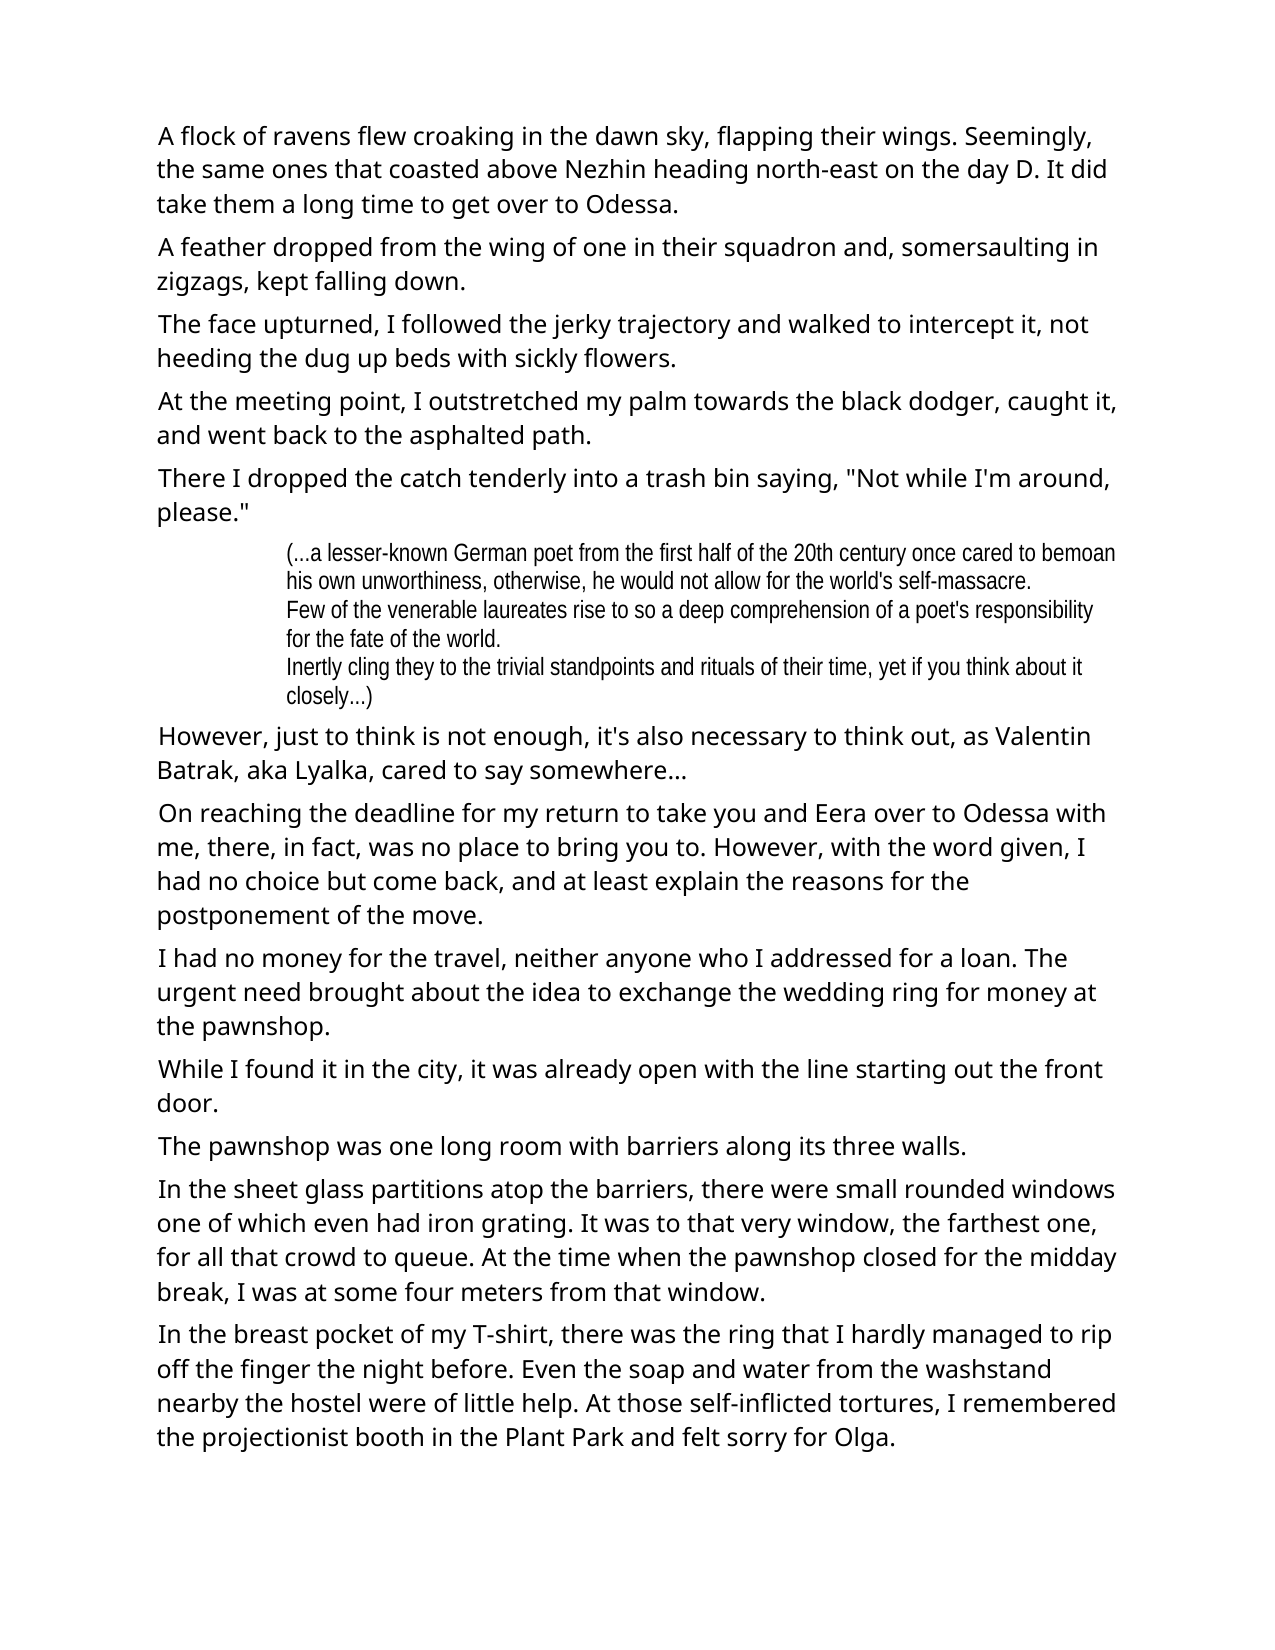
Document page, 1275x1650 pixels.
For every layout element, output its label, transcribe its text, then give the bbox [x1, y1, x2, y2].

text A feather dropped from the wing of one in their squadron and, somersaulting in zigzags, kept falling down. [156, 229, 1118, 297]
list (...a lesser-known German poet from the first half of the 20th century once cared to bemoan his own unworthiness, otherwise, he would not allow for the world's self-massacre. [286, 538, 1118, 595]
text I had no money for the travel, neither anyone who I addressed for a loan. The urgent need brought about the idea to exchange the wedding ring for money at the pawnshop. [156, 941, 1118, 1043]
text A flock of ravens flew croaking in the dawn sky, flapping their wings. Seemingly, the same ones that coasted above Nezhin heading north-east on the day D. It did take them a long time to get over to Odessa. [156, 118, 1118, 220]
text While I found it in the city, it was already open with the line starting out the front door. [156, 1052, 1118, 1120]
list Few of the venerable laureates rise to so a deep comprehension of a poet's responsibility for the fate of the world. [286, 595, 1118, 652]
text In the breast pocket of my T-shirt, there was the ring that I hardly managed to rip off the finger the night before. Even the soap and water from the washstand nearby the hostel were of little help. At those self-inflicted tortures, I remembered the projectionist booth in the Plant Park and felt sorry for Olga. [156, 1317, 1118, 1453]
text The face upturned, I followed the jerky trajectory and walked to intercept it, not heeding the dug up beds with sickly flowers. [156, 306, 1118, 374]
text There I dropped the catch tenderly into a trash bin saying, "Not while I'm around, please." [156, 461, 1118, 529]
text However, just to think is not enough, it's also necessary to think out, as Valentin Batrak, aka Lyalka, cared to say somewhere… [156, 718, 1118, 787]
list Inertly cling they to the trivial standpoints and rituals of their time, yet if you think about it closely...) [286, 652, 1118, 709]
text In the sheet glass partitions atop the barriers, there were small rounded windows one of which even had iron grating. It was to that very window, the farthest one, for all that crowd to queue. At the time when the pawnshop closed for the midday break, I was at some four meters from that window. [156, 1172, 1118, 1308]
text At the meeting point, I outstretched my palm towards the black dodger, caught it, and went back to the asphalted path. [156, 383, 1118, 452]
text On reaching the deadline for my return to take you and Eera over to Odessa with me, there, in fact, was no place to bring you to. However, with the word given, I had no choice but come back, and at least explain the reasons for the postponement of the move. [156, 796, 1118, 932]
text The pawnshop was one long room with barriers along its three walls. [156, 1129, 1118, 1163]
